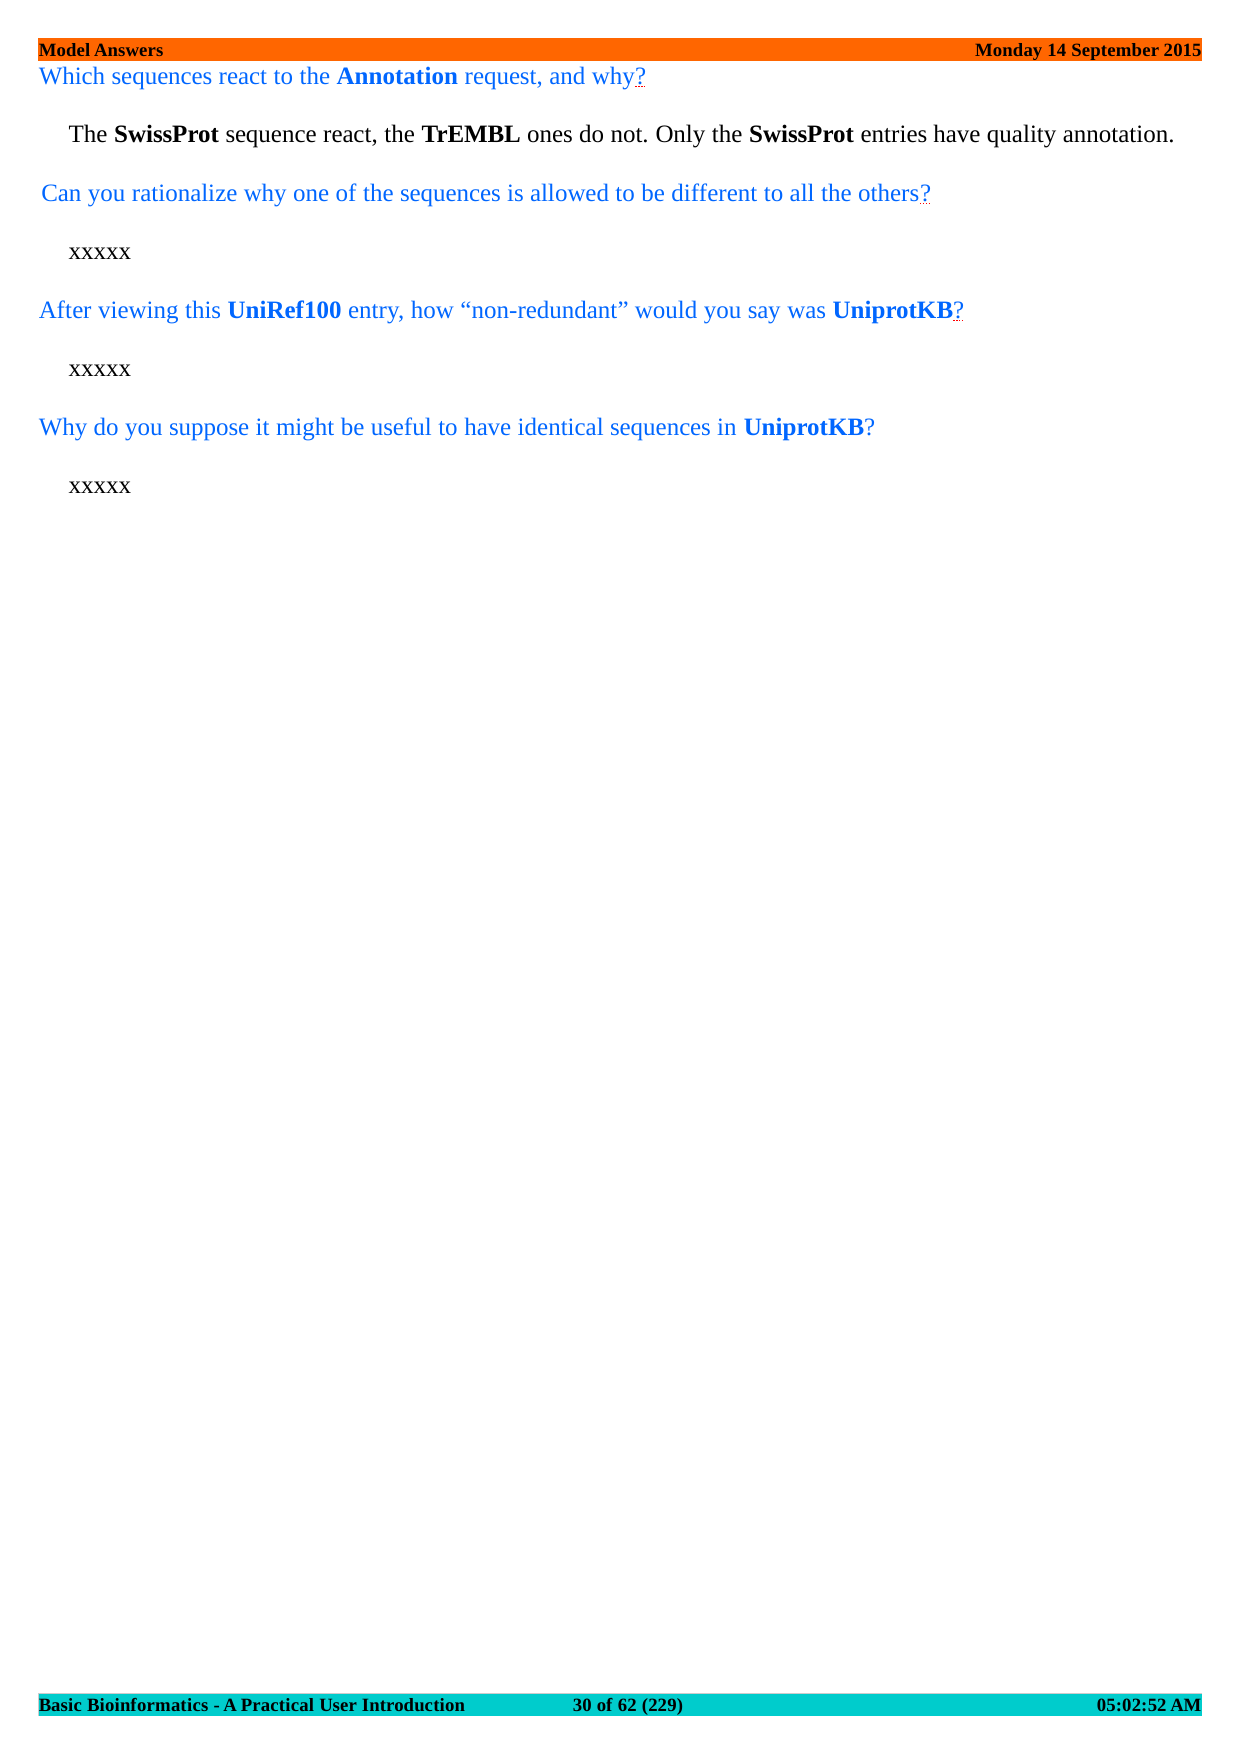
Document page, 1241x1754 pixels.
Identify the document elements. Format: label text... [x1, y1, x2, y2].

text Which sequences react to the Annotation request, and why? [38, 61, 1202, 89]
text After viewing this UniRef100 entry, how “non-redundant” would you say was UniprotKB? [38, 295, 1202, 324]
text xxxxx [68, 236, 1202, 265]
text Why do you suppose it might be useful to have identical sequences in UniprotKB? [38, 412, 1202, 441]
text xxxxx [68, 353, 1202, 382]
text xxxxx [68, 470, 1202, 499]
text The SwissProt sequence react, the TrEMBL ones do not. Only the SwissProt entries have quality annotation. [68, 119, 1202, 148]
text Can you rationalize why one of the sequences is allowed to be different to all the others? [41, 178, 1202, 207]
